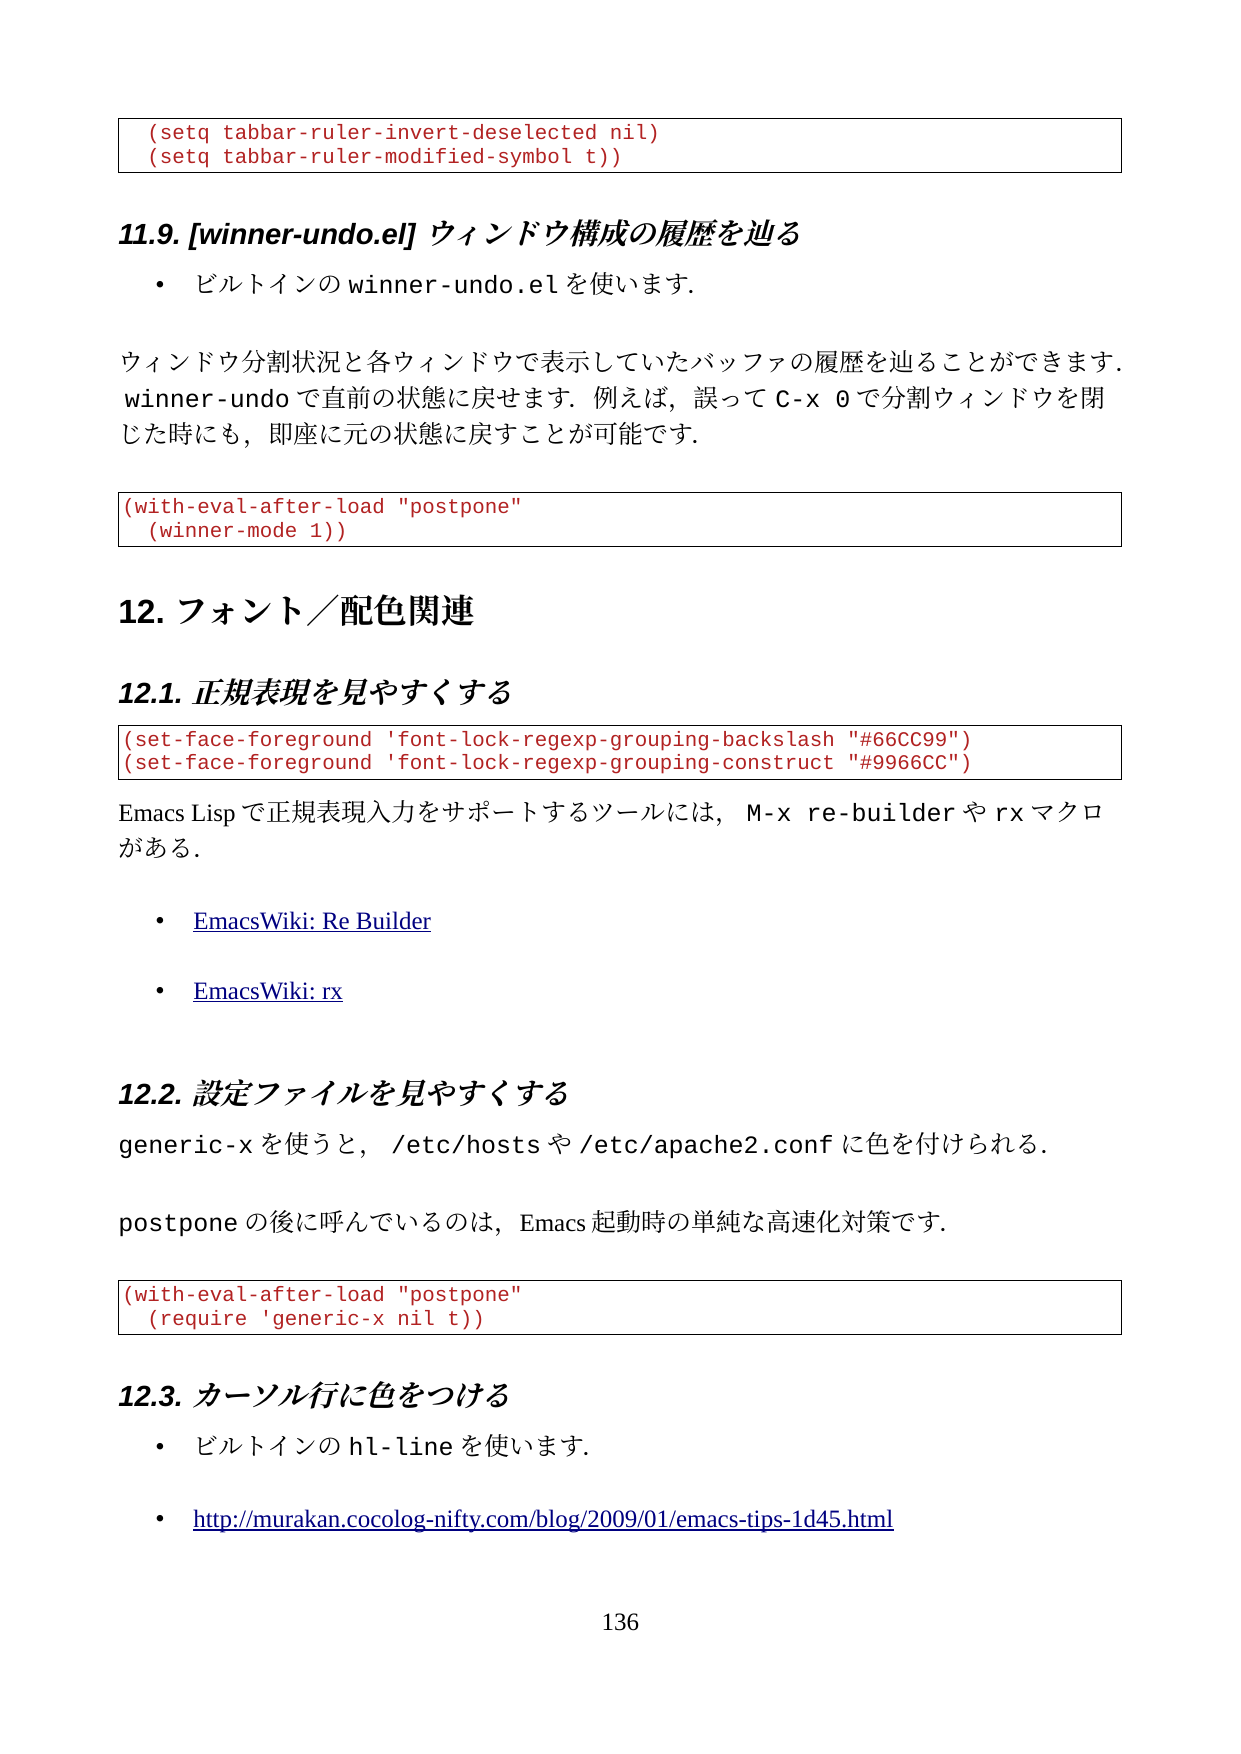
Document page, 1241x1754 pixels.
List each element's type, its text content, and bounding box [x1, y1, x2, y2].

text ウィンドウ分割状況と各ウィンドウで表示していたバッファの履歴を辿ることができます． winner-undo で直前の状態に戻せます．例えば，誤って C-x 0 で分割ウィンドウを閉じた時にも，即座に元の状態に戻すことが可能です． [118, 343, 1122, 479]
text (with-eval-after-load "postpone" [119, 1281, 1121, 1304]
text (with-eval-after-load "postpone" [119, 493, 1121, 516]
list http://murakan.cocolog-nifty.com/blog/2009/01/emacs-tips-1d45.html [156, 1504, 1122, 1562]
text postpone の後に呼んでいるのは，Emacs起動時の単純な高速化対策です． [118, 1203, 1122, 1268]
subtitle [winner-undo.el] ウィンドウ構成の履歴を辿る [118, 211, 1122, 253]
list ビルトインの winner-undo.el を使います． [156, 265, 1122, 330]
list ビルトインの hl-line を使います． [156, 1427, 1122, 1492]
subtitle フォント／配色関連 [118, 584, 1122, 633]
subtitle 正規表現を見やすくする [118, 670, 1122, 712]
text generic-x を使うと， /etc/hosts や /etc/apache2.conf に色を付けられる． [118, 1125, 1122, 1190]
subtitle カーソル行に色をつける [118, 1373, 1122, 1414]
text (require 'generic-x nil t)) [119, 1304, 1121, 1334]
text (setq tabbar-ruler-modified-symbol t)) [119, 142, 1121, 172]
list EmacsWiki: Re Builder [156, 906, 1122, 963]
text (winner-mode 1)) [119, 516, 1121, 546]
text (set-face-foreground 'font-lock-regexp-grouping-construct "#9966CC") [119, 748, 1121, 779]
subtitle 設定ファイルを見やすくする [118, 1071, 1122, 1113]
text Emacs Lisp で正規表現入力をサポートするツールには， M-x re-builder や rx マクロがある． [118, 792, 1122, 893]
text (setq tabbar-ruler-invert-deselected nil) [119, 119, 1121, 142]
text (set-face-foreground 'font-lock-regexp-grouping-backslash "#66CC99") [119, 726, 1121, 748]
list EmacsWiki: rx [156, 976, 1122, 1033]
